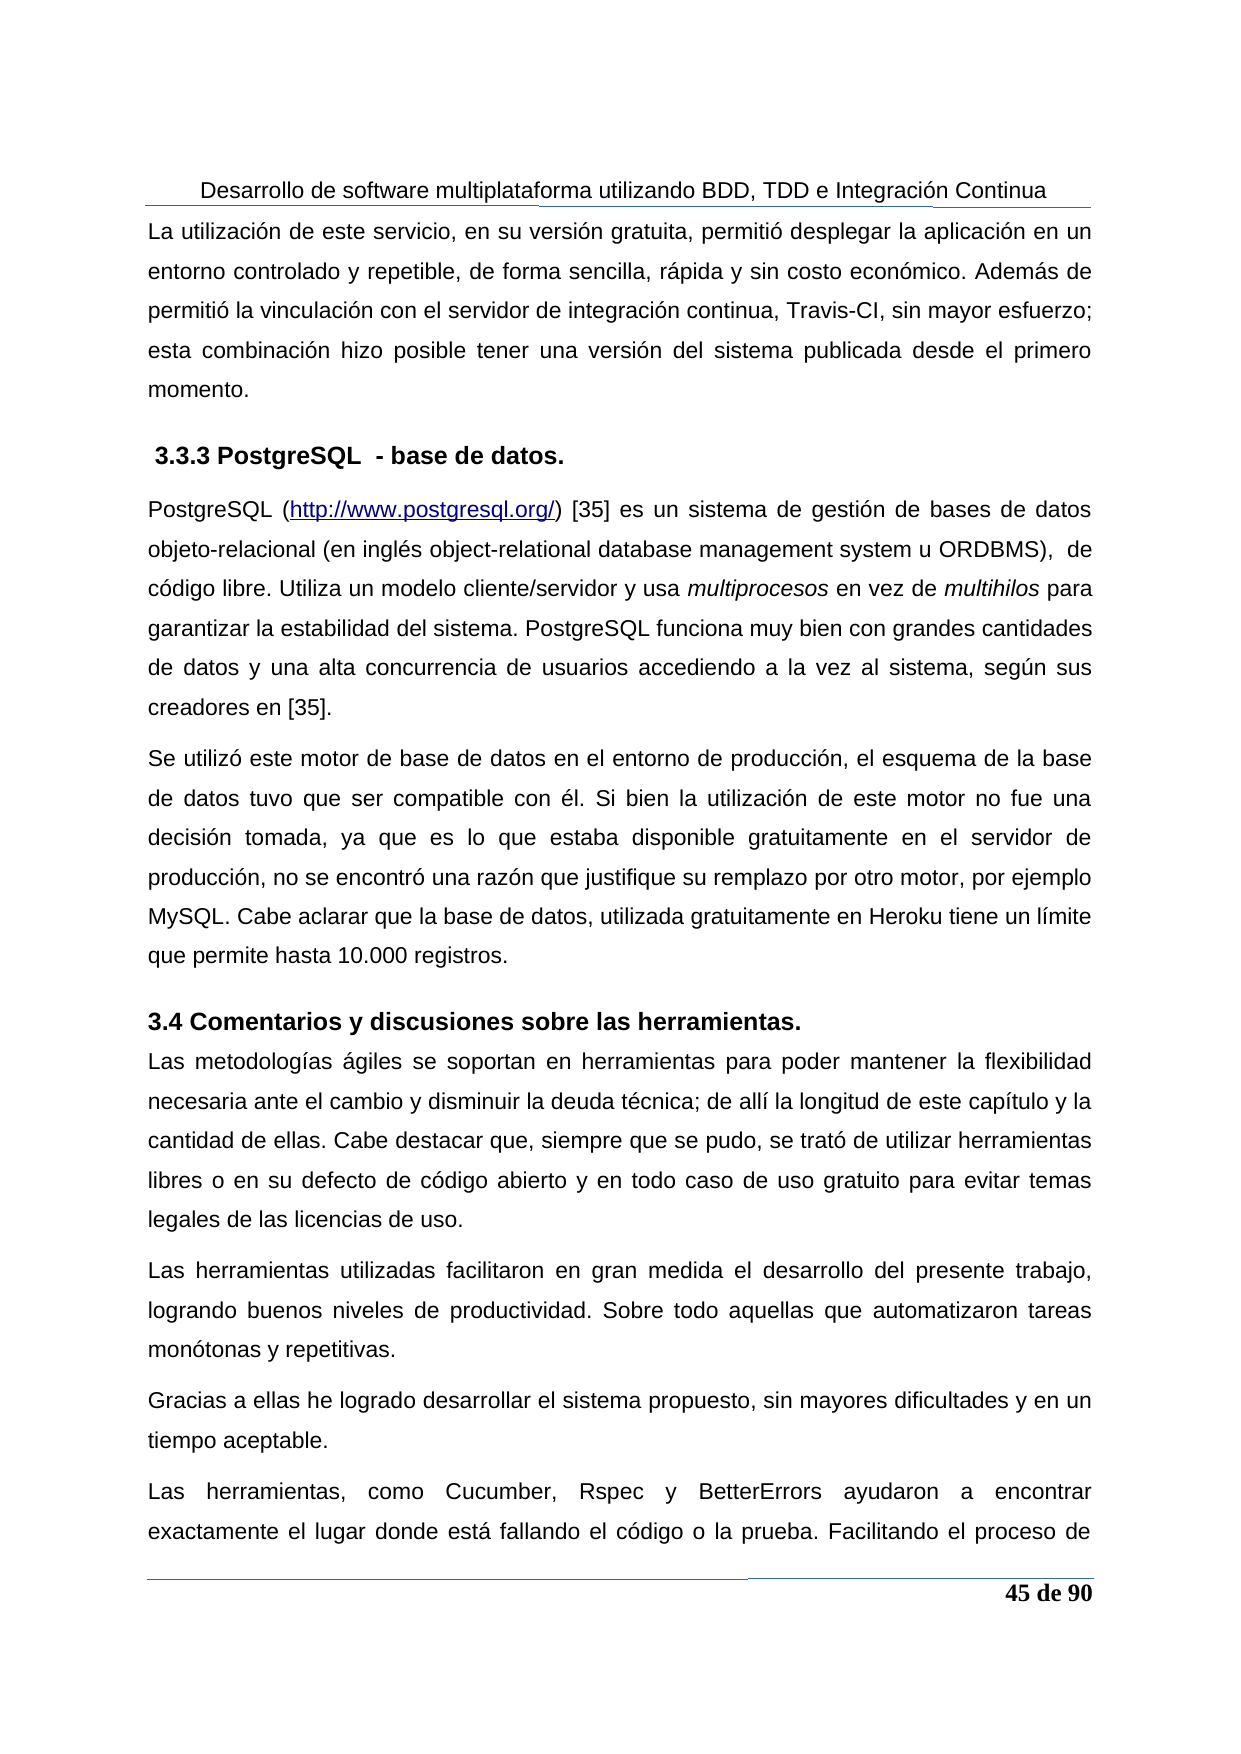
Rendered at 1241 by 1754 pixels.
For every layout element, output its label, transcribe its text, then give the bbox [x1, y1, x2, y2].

text Las herramientas utilizadas facilitaron en gran medida el desarrollo del presente trabajo, logrando buenos niveles de productividad. Sobre todo aquellas que automatizaron tareas monótonas y repetitivas. [148, 1257, 1093, 1363]
text Se utilizó este motor de base de datos en el entorno de producción, el esquema de la base de datos tuvo que ser compatible con él. Si bien la utilización de este motor no fue una decisión tomada, ya que es lo que estaba disponible gratuitamente en el servidor de producción, no se encontró una razón que justifique su remplazo por otro motor, por ejemplo MySQL. Cabe aclarar que la base de datos, utilizada gratuitamente en Heroku tiene un límite que permite hasta 10.000 registros. [148, 745, 1093, 969]
text La utilización de este servicio, en su versión gratuita, permitió desplegar la aplicación en un entorno controlado y repetible, de forma sencilla, rápida y sin costo económico. Además de permitió la vinculación con el servidor de integración continua, Travis-CI, sin mayor esfuerzo; esta combinación hizo posible tener una versión del sistema publicada desde el primero momento. [148, 218, 1093, 403]
text PostgreSQL (http://www.postgresql.org/) [35] es un sistema de gestión de bases de datos objeto-relacional (en inglés object-relational database management system u ORDBMS), de código libre. Utiliza un modelo cliente/servidor y usa multiprocesos en vez de multihilos para garantizar la estabilidad del sistema. PostgreSQL funciona muy bien con grandes cantidades de datos y una alta concurrencia de usuarios accediendo a la vez al sistema, según sus creadores en [35]. [148, 496, 1093, 720]
text Las metodologías ágiles se soportan en herramientas para poder mantener la flexibilidad necesaria ante el cambio y disminuir la deuda técnica; de allí la longitud de este capítulo y la cantidad de ellas. Cabe destacar que, siempre que se pudo, se trató de utilizar herramientas libres o en su defecto de código abierto y en todo caso de uso gratuito para evitar temas legales de las licencias de uso. [148, 1048, 1093, 1232]
subtitle 3.4 Comentarios y discusiones sobre las herramientas. [148, 1007, 1093, 1036]
text Las herramientas, como Cucumber, Rspec y BetterErrors ayudaron a encontrar exactamente el lugar donde está fallando el código o la prueba. Facilitando el proceso de [148, 1478, 1093, 1544]
subtitle 3.3.3 PostgreSQL - base de datos. [148, 441, 1093, 469]
text Gracias a ellas he logrado desarrollar el sistema propuesto, sin mayores dificultades y en un tiempo aceptable. [148, 1387, 1093, 1453]
